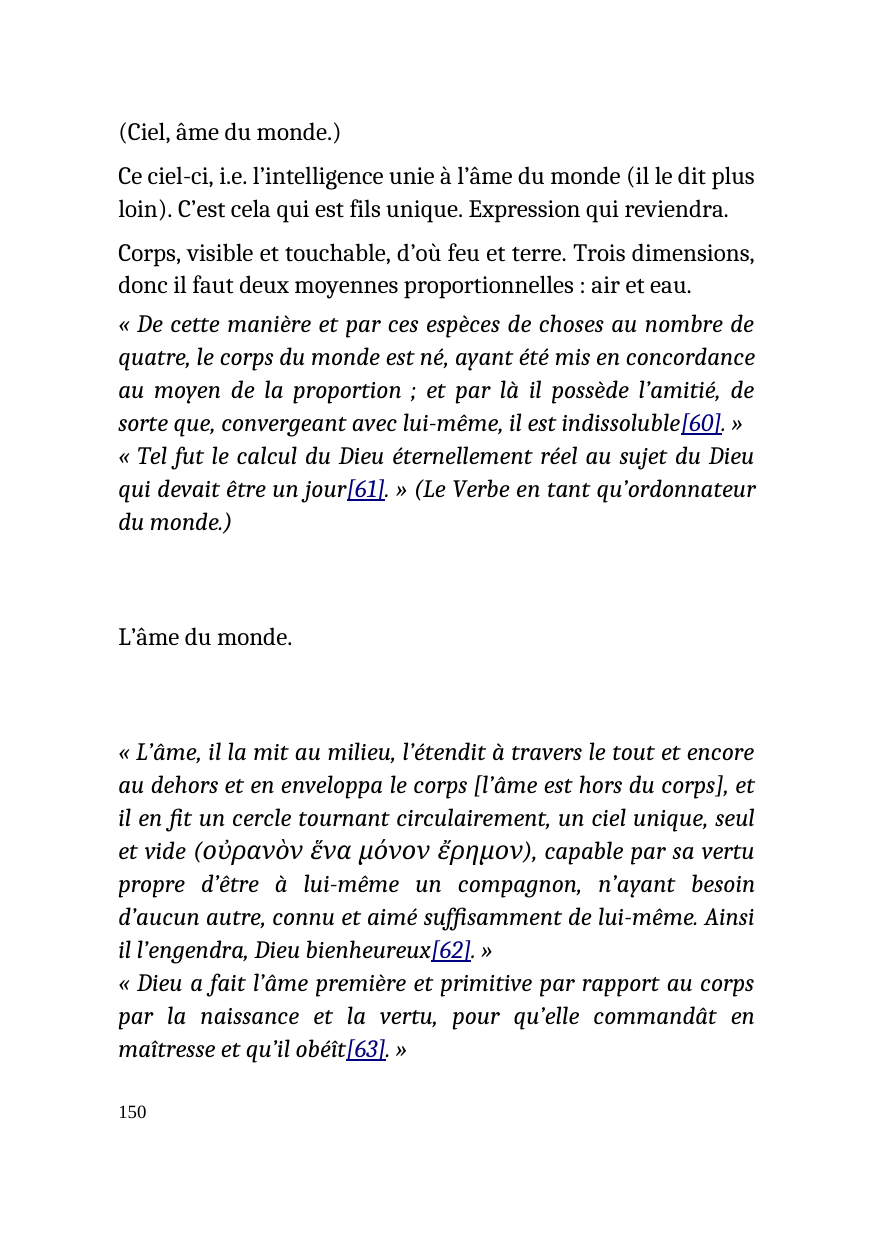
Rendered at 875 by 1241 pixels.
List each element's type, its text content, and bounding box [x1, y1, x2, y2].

text « Tel fut le calcul du Dieu éternellement réel au sujet du Dieu qui devait être un jour[61]. » (Le Verbe en tant qu’ordonnateur du monde.) [118, 442, 756, 537]
text « De cette manière et par ces espèces de choses au nombre de quatre, le corps du monde est né, ayant été mis en concordance au moyen de la proportion ; et par là il possède l’amitié, de sorte que, convergeant avec lui-même, il est indissoluble[60]. » [118, 310, 756, 438]
text « L’âme, il la mit au milieu, l’étendit à travers le tout et encore au dehors et en enveloppa le corps [l’âme est hors du corps], et il en fit un cercle tournant circulairement, un ciel unique, seul et vide (οὐρανὸν ἕνα μόνον ἔρημον), capable par sa vertu propre d’être à lui-même un compagnon, n’ayant besoin d’aucun autre, connu et aimé suffisamment de lui-même. Ainsi il l’engendra, Dieu bienheureux[62]. » [118, 738, 756, 965]
text (Ciel, âme du monde.) [118, 118, 756, 147]
text L’âme du monde. [118, 623, 756, 652]
text « Dieu a fait l’âme première et primitive par rapport au corps par la naissance et la vertu, pour qu’elle commandât en maîtresse et qu’il obéît[63]. » [118, 969, 756, 1064]
text Ce ciel-ci, i.e. l’intelligence unie à l’âme du monde (il le dit plus loin). C’est cela qui est fils unique. Expression qui reviendra. [118, 162, 756, 223]
text Corps, visible et touchable, d’où feu et terre. Trois dimensions, donc il faut deux moyennes proportionnelles : air et eau. [118, 238, 756, 300]
